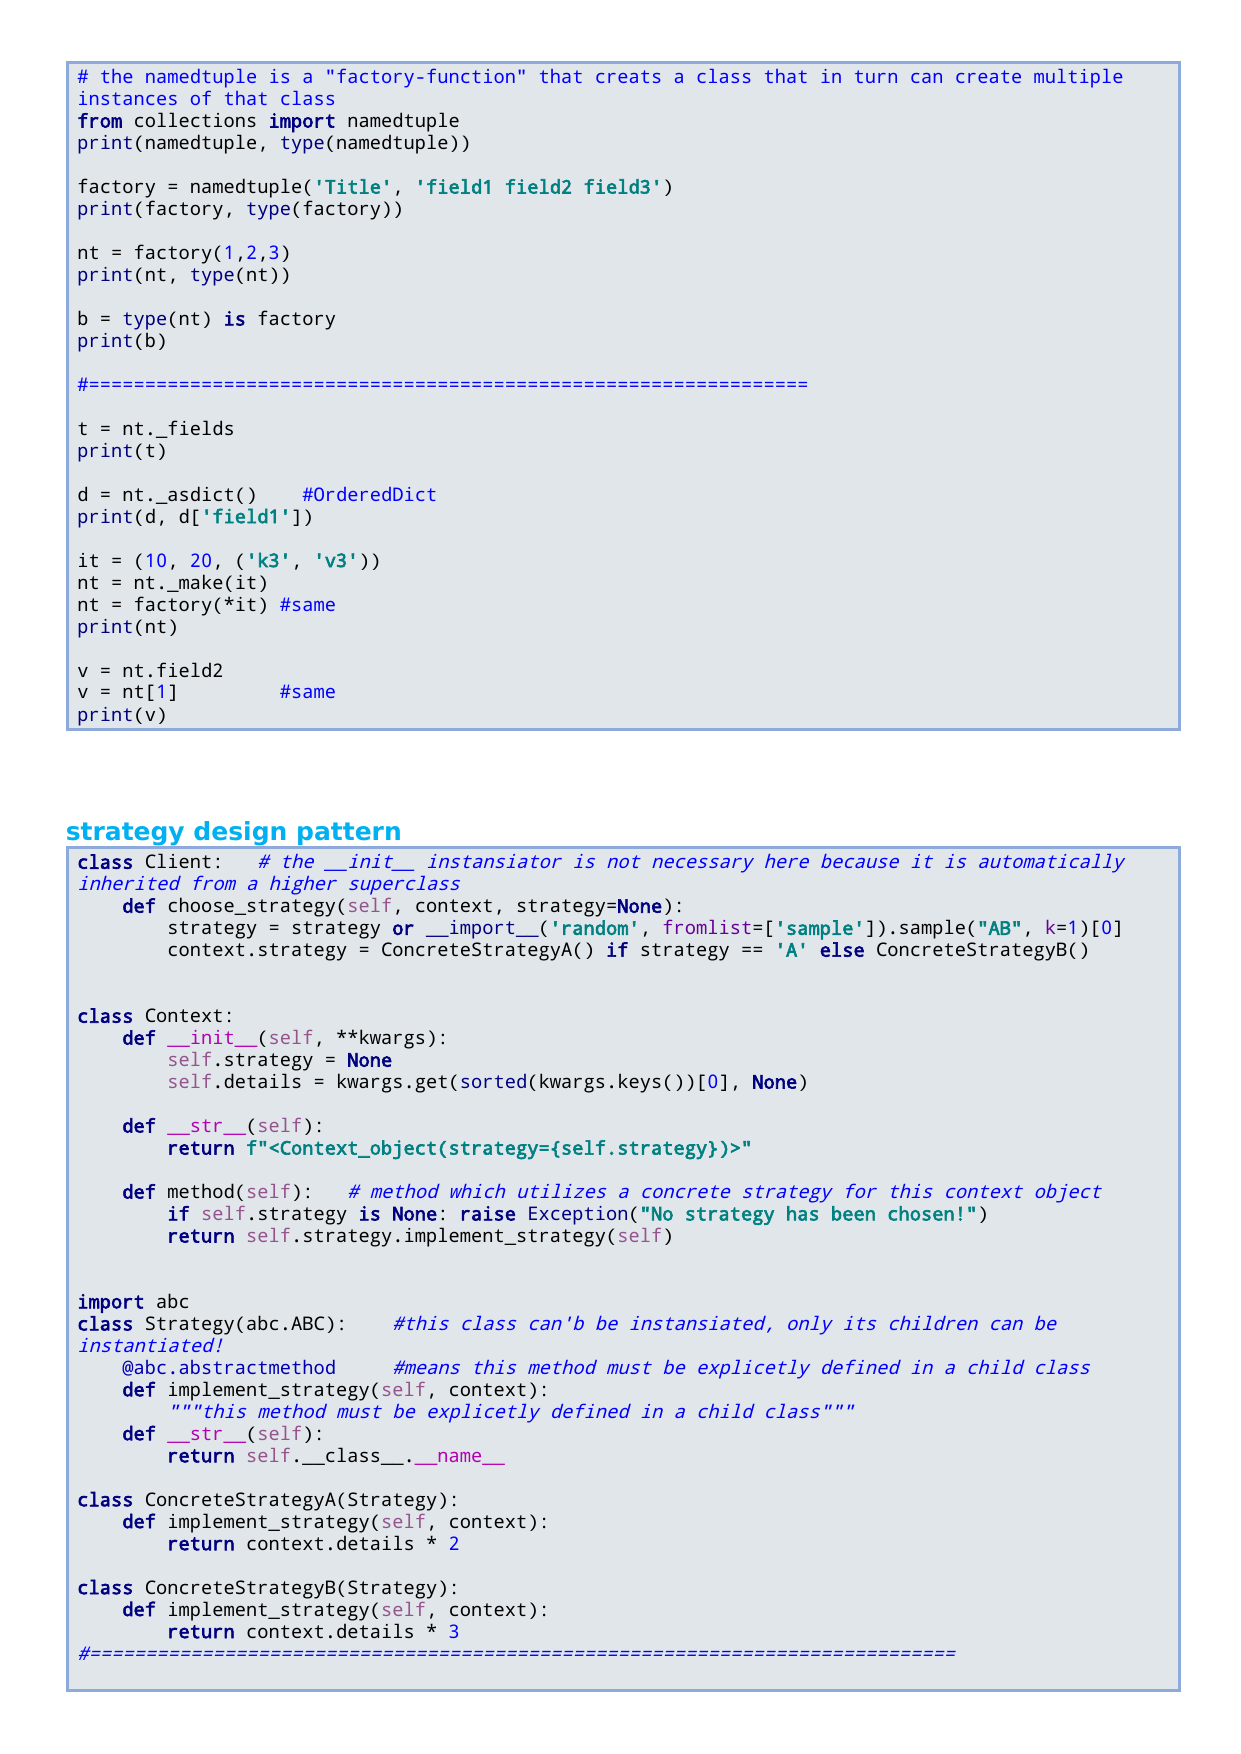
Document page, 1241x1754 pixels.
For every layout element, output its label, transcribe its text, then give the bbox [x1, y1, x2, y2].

text # the namedtuple is a "factory-function" that creats a class that in turn can create multiple instances of that class from collections import namedtuple print(namedtuple, type(namedtuple)) factory = namedtuple('Title', 'field1 field2 field3') print(factory, type(factory)) nt = factory(1,2,3) print(nt, type(nt)) b = type(nt) is factory print(b) #================================================================ t = nt._fields print(t) d = nt._asdict() #OrderedDict print(d, d['field1']) it = (10, 20, ('k3', 'v3')) nt = nt._make(it) nt = factory(*it) #same print(nt) v = nt.field2 v = nt[1] #same print(v) [69, 64, 1178, 728]
text class Client: # the __init__ instansiator is not necessary here because it is automatically inherited from a higher superclass def choose_strategy(self, context, strategy=None): strategy = strategy or __import__('random', fromlist=['sample']).sample("AB", k=1)[0] context.strategy = ConcreteStrategyA() if strategy == 'A' else ConcreteStrategyB() class Context: def __init__(self, **kwargs): self.strategy = None self.details = kwargs.get(sorted(kwargs.keys())[0], None) def __str__(self): return f"<Context_object(strategy={self.strategy})>" def method(self): # method which utilizes a concrete strategy for this context object if self.strategy is None: raise Exception("No strategy has been chosen!") return self.strategy.implement_strategy(self) import abc class Strategy(abc.ABC): #this class can'b be instansiated, only its children can be instantiated! @abc.abstractmethod #means this method must be explicetly defined in a child class def implement_strategy(self, context): """this method must be explicetly defined in a child class""" def __str__(self): return self.__class__.__name__ class ConcreteStrategyA(Strategy): def implement_strategy(self, context): return context.details * 2 class ConcreteStrategyB(Strategy): def implement_strategy(self, context): return context.details * 3 #============================================================================= [69, 849, 1178, 1689]
title strategy design pattern [66, 817, 1181, 846]
